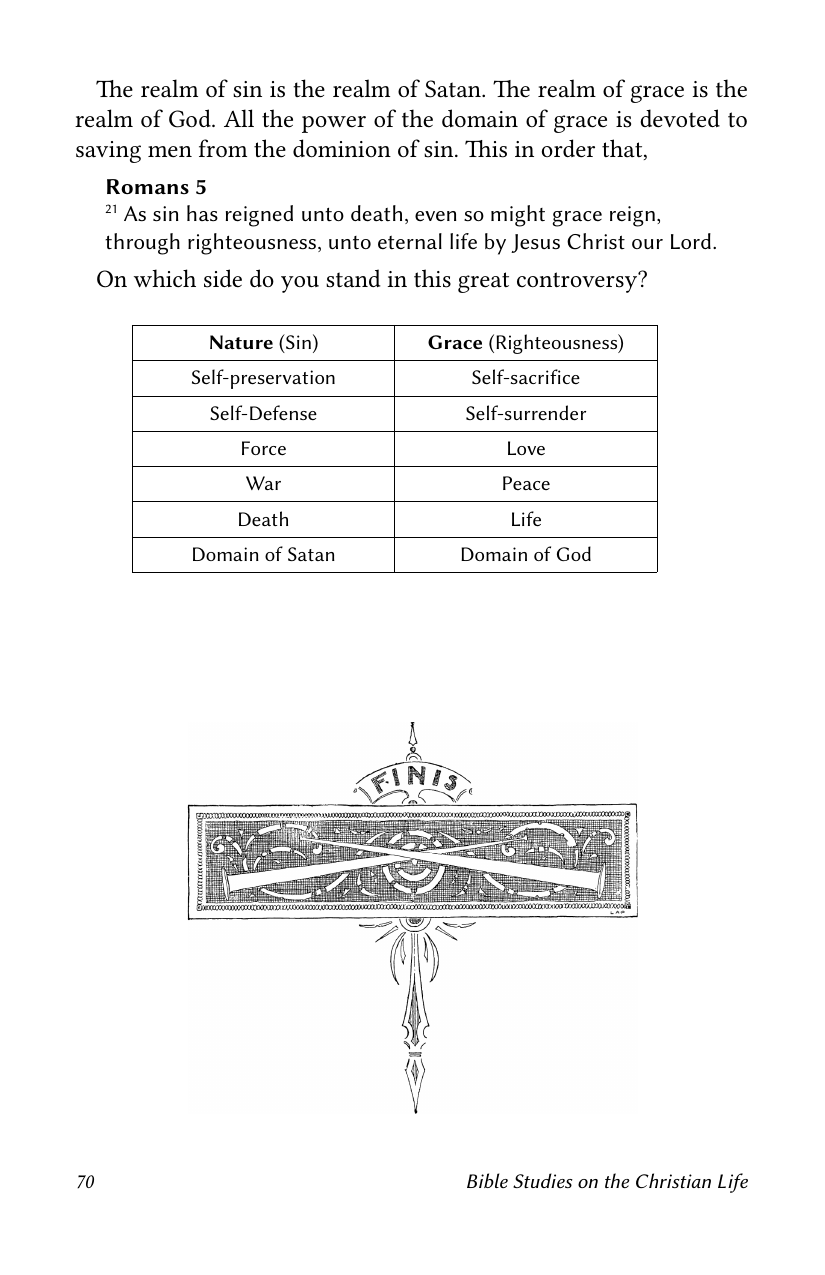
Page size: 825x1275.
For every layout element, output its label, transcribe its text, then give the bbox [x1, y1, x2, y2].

table_cell Domain of God [395, 538, 657, 572]
text The realm of sin is the realm of Satan. The realm of grace is the realm of God. All the power of the domain of grace is devoted to saving men from the dominion of sin. This in order that, [75, 75, 750, 163]
table_cell Self-preservation [133, 361, 394, 396]
table_cell Love [395, 432, 657, 466]
table_cell War [133, 467, 394, 501]
table_cell Peace [395, 467, 657, 501]
table_cell Life [395, 502, 657, 537]
picture [187, 722, 638, 1114]
text 21 As sin has reigned unto death, even so might grace reign, through righteousness, unto eternal life by Jesus Christ our Lord. [105, 201, 720, 255]
table_cell Domain of Satan [133, 538, 394, 572]
table_cell Self-sacrifice [395, 361, 657, 396]
table_header Nature (Sin) [133, 326, 394, 360]
table_cell Force [133, 432, 394, 466]
text Romans 5 [105, 174, 750, 200]
table_header Grace (Righteousness) [395, 326, 657, 360]
table_cell Self-surrender [395, 397, 657, 431]
text On which side do you stand in this great controversy? [75, 265, 750, 293]
table_cell Self-Defense [133, 397, 394, 431]
table_cell Death [133, 502, 394, 537]
